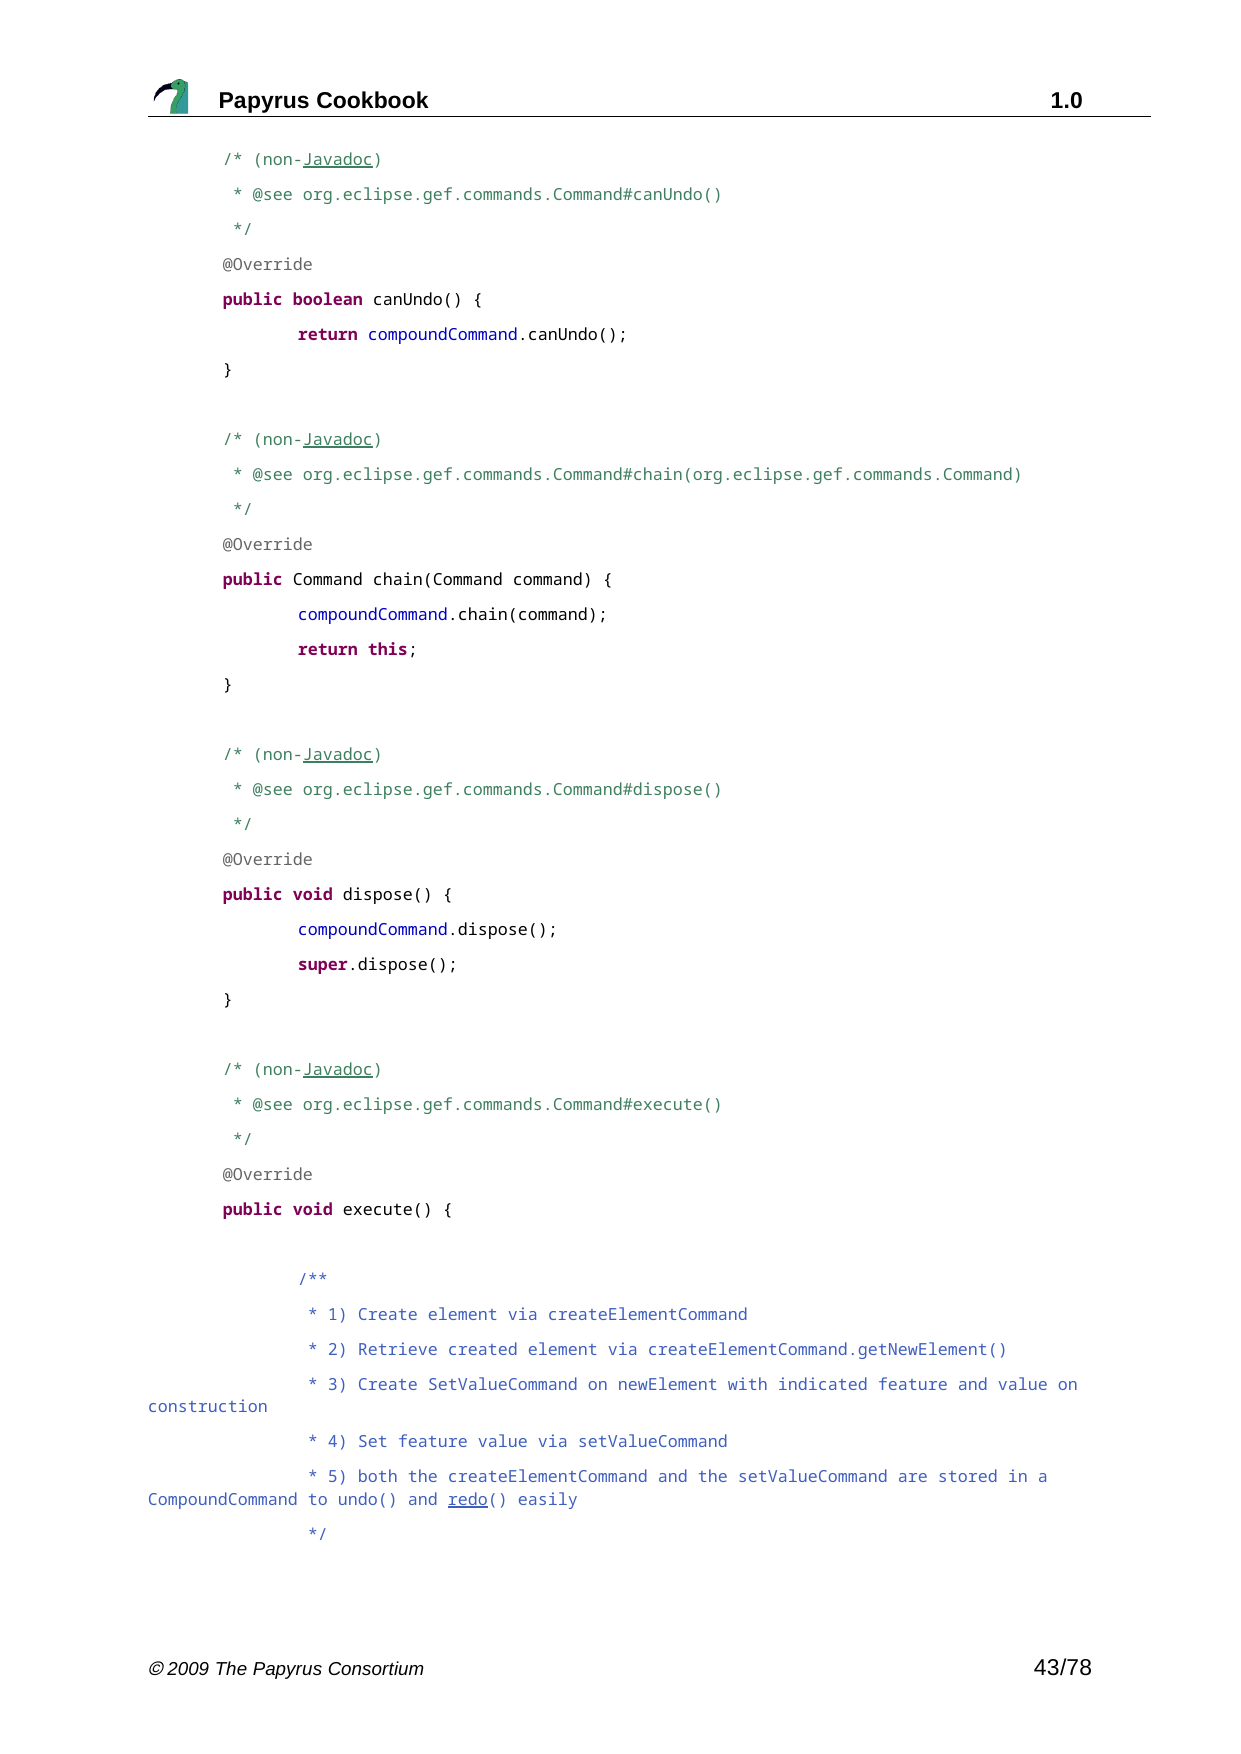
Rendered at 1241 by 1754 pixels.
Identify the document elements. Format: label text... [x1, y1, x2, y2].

text public void dispose() { [148, 883, 1151, 905]
text } [148, 988, 1151, 1010]
text return this; [148, 638, 1151, 660]
text compoundCommand.chain(command); [148, 603, 1151, 625]
text @Override [148, 1163, 1151, 1185]
text */ [148, 218, 1151, 240]
text * 4) Set feature value via setValueCommand [148, 1430, 1151, 1453]
text @Override [148, 848, 1151, 870]
text * 3) Create SetValueCommand on newElement with indicated feature and value on construction [148, 1373, 1151, 1418]
text * 1) Create element via createElementCommand [148, 1303, 1151, 1325]
text * @see org.eclipse.gef.commands.Command#chain(org.eclipse.gef.commands.Command) [148, 463, 1151, 485]
text public Command chain(Command command) { [148, 568, 1151, 590]
text */ [148, 813, 1151, 835]
text return compoundCommand.canUndo(); [148, 323, 1151, 345]
text * @see org.eclipse.gef.commands.Command#execute() [148, 1093, 1151, 1115]
text * @see org.eclipse.gef.commands.Command#canUndo() [148, 183, 1151, 205]
text super.dispose(); [148, 953, 1151, 975]
text * 5) both the createElementCommand and the setValueCommand are stored in a CompoundCommand to undo() and redo() easily [148, 1465, 1151, 1510]
text */ [148, 498, 1151, 520]
text */ [148, 1128, 1151, 1150]
text /* (non-Javadoc) [148, 428, 1151, 450]
text /* (non-Javadoc) [148, 1058, 1151, 1080]
text /* (non-Javadoc) [148, 148, 1151, 170]
text * @see org.eclipse.gef.commands.Command#dispose() [148, 778, 1151, 800]
text } [148, 358, 1151, 380]
text public boolean canUndo() { [148, 288, 1151, 310]
text @Override [148, 253, 1151, 275]
text /* (non-Javadoc) [148, 743, 1151, 765]
text /** [148, 1268, 1151, 1290]
text @Override [148, 533, 1151, 555]
text */ [148, 1523, 1151, 1545]
text public void execute() { [148, 1198, 1151, 1220]
text } [148, 673, 1151, 695]
text compoundCommand.dispose(); [148, 918, 1151, 940]
text * 2) Retrieve created element via createElementCommand.getNewElement() [148, 1338, 1151, 1360]
picture [153, 79, 189, 114]
